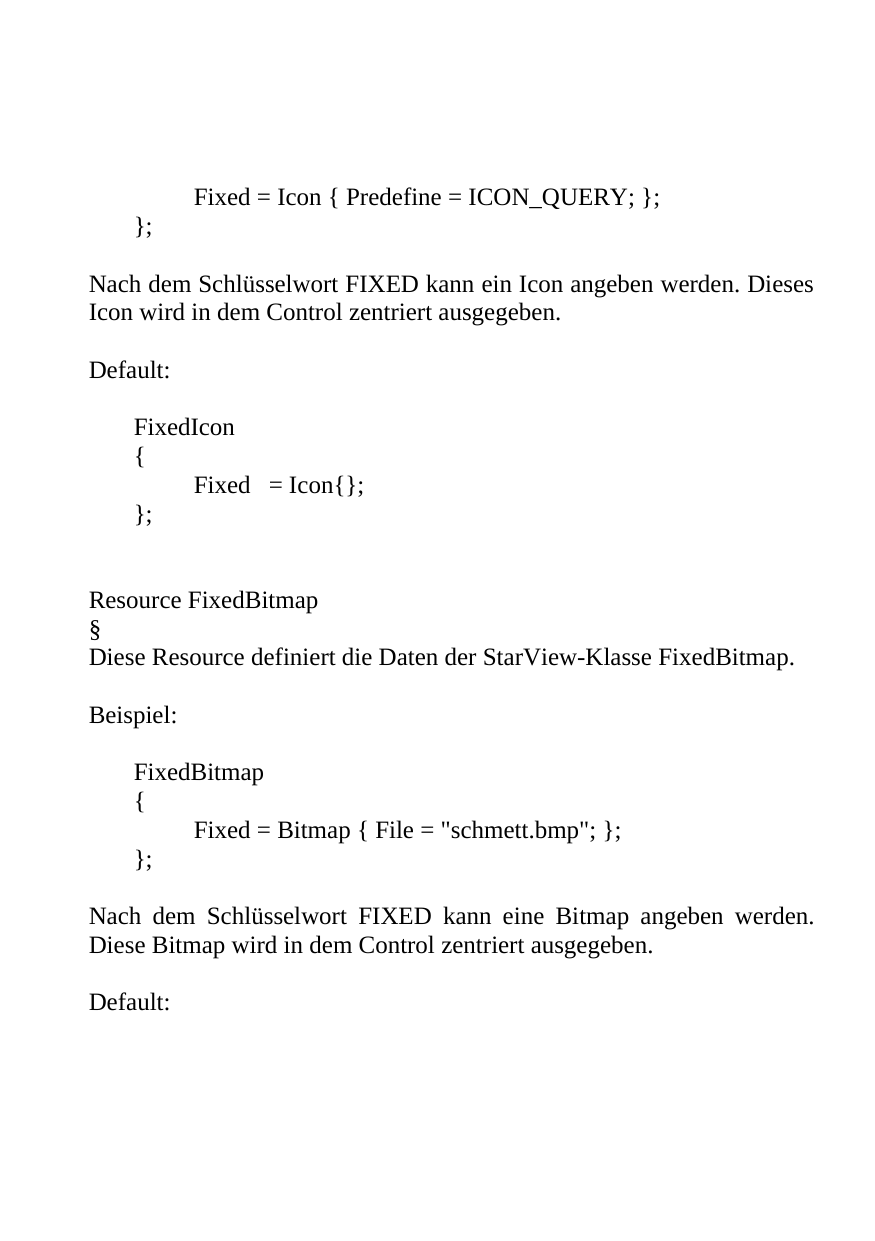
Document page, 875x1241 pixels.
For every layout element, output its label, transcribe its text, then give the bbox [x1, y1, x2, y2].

text Diese Resource definiert die Daten der StarView-Klasse FixedBitmap. [88, 642, 815, 671]
list Fixed = Bitmap { File = "schmett.bmp"; }; [88, 815, 815, 844]
list Fixed = Icon{}; [88, 470, 815, 499]
list }; [88, 211, 815, 240]
text Resource FixedBitmap [88, 585, 815, 614]
list { [88, 786, 815, 815]
text § [88, 614, 815, 642]
list Fixed = Icon { Predefine = ICON_QUERY; }; [88, 182, 815, 211]
text Beispiel: [88, 700, 815, 729]
list }; [88, 499, 815, 527]
list { [88, 441, 815, 470]
text Nach dem Schlüsselwort FIXED kann ein Icon angeben werden. Dieses Icon wird in dem Control zentriert ausgegeben. [88, 269, 815, 326]
list FixedIcon [88, 412, 815, 441]
text Default: [88, 987, 815, 1016]
text Nach dem Schlüsselwort FIXED kann eine Bitmap angeben werden. Diese Bitmap wird in dem Control zentriert ausgegeben. [88, 901, 815, 959]
list }; [88, 844, 815, 872]
text Default: [88, 355, 815, 384]
list FixedBitmap [88, 757, 815, 786]
